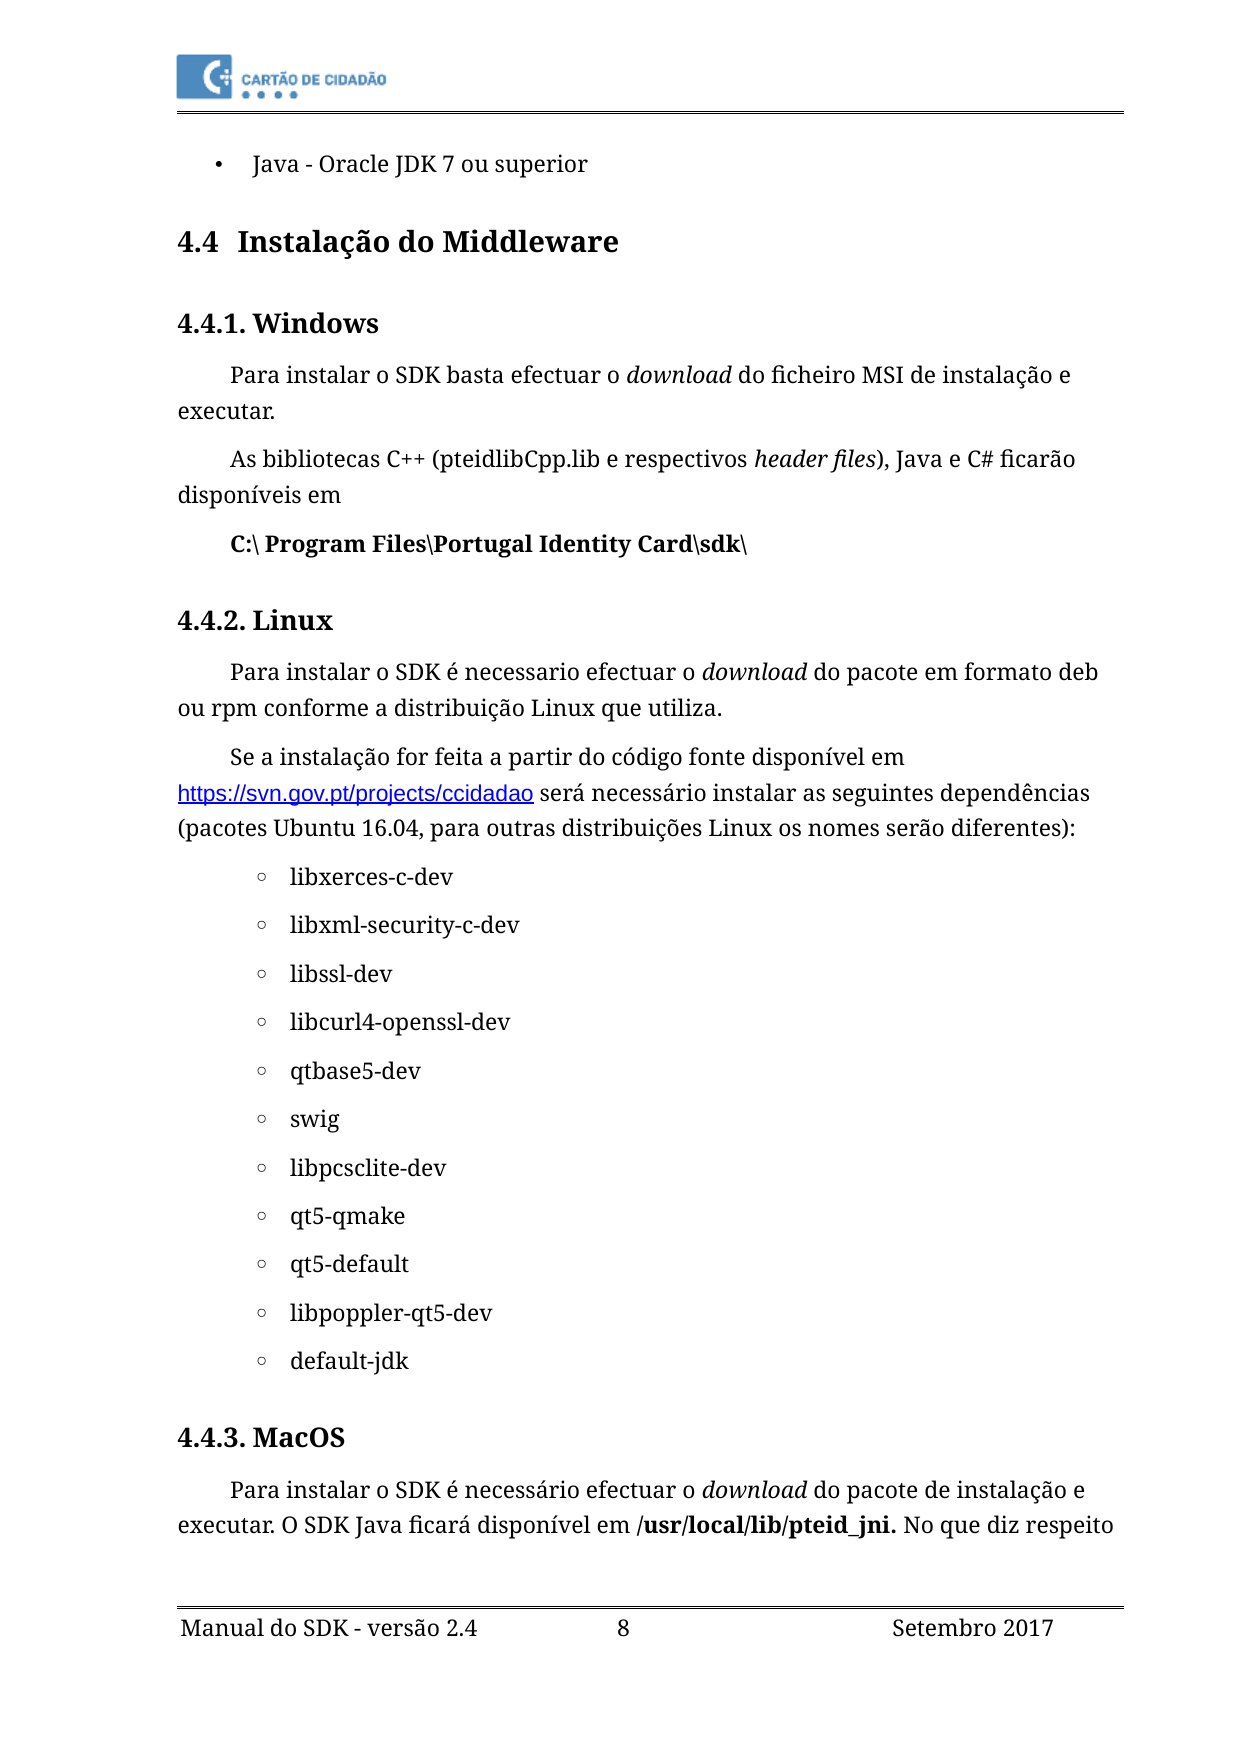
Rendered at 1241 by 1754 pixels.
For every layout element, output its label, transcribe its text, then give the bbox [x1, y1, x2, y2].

list libcurl4-openssl-dev [252, 1006, 1124, 1037]
subtitle Instalação do Middleware [177, 221, 1124, 261]
picture [174, 49, 428, 106]
list qt5-qmake [252, 1200, 1124, 1231]
subtitle MacOS [177, 1419, 1124, 1456]
list default-jdk [252, 1345, 1124, 1376]
list libxerces-c-dev [252, 861, 1124, 892]
list qt5-default [252, 1248, 1124, 1279]
subtitle Windows [177, 304, 1124, 341]
list libssl-dev [252, 958, 1124, 989]
subtitle Linux [177, 601, 1124, 638]
list libxml-security-c-dev [252, 909, 1124, 941]
text Para instalar o SDK é necessário efectuar o download do pacote de instalação e executar. O SDK Java ficará disponível em /usr/local/lib/pteid_jni. No que diz respeito [177, 1473, 1124, 1541]
list libpcsclite-dev [252, 1151, 1124, 1183]
list libpoppler-qt5-dev [252, 1297, 1124, 1328]
text Para instalar o SDK é necessario efectuar o download do pacote em formato deb ou rpm conforme a distribuição Linux que utiliza. [177, 656, 1124, 723]
text C:\ Program Files\Portugal Identity Card\sdk\ [177, 528, 1124, 559]
list Java - Oracle JDK 7 ou superior [215, 148, 1124, 179]
text Se a instalação for feita a partir do código fonte disponível em https://svn.gov.pt/projects/ccidadao será necessário instalar as seguintes dependências (pacotes Ubuntu 16.04, para outras distribuições Linux os nomes serão diferentes): [177, 741, 1124, 844]
text As bibliotecas C++ (pteidlibCpp.lib e respectivos header files), Java e C# ficarão disponíveis em [177, 443, 1124, 511]
list swig [252, 1103, 1124, 1134]
list qtbase5-dev [252, 1054, 1124, 1086]
text Para instalar o SDK basta efectuar o download do ficheiro MSI de instalação e executar. [177, 359, 1124, 426]
